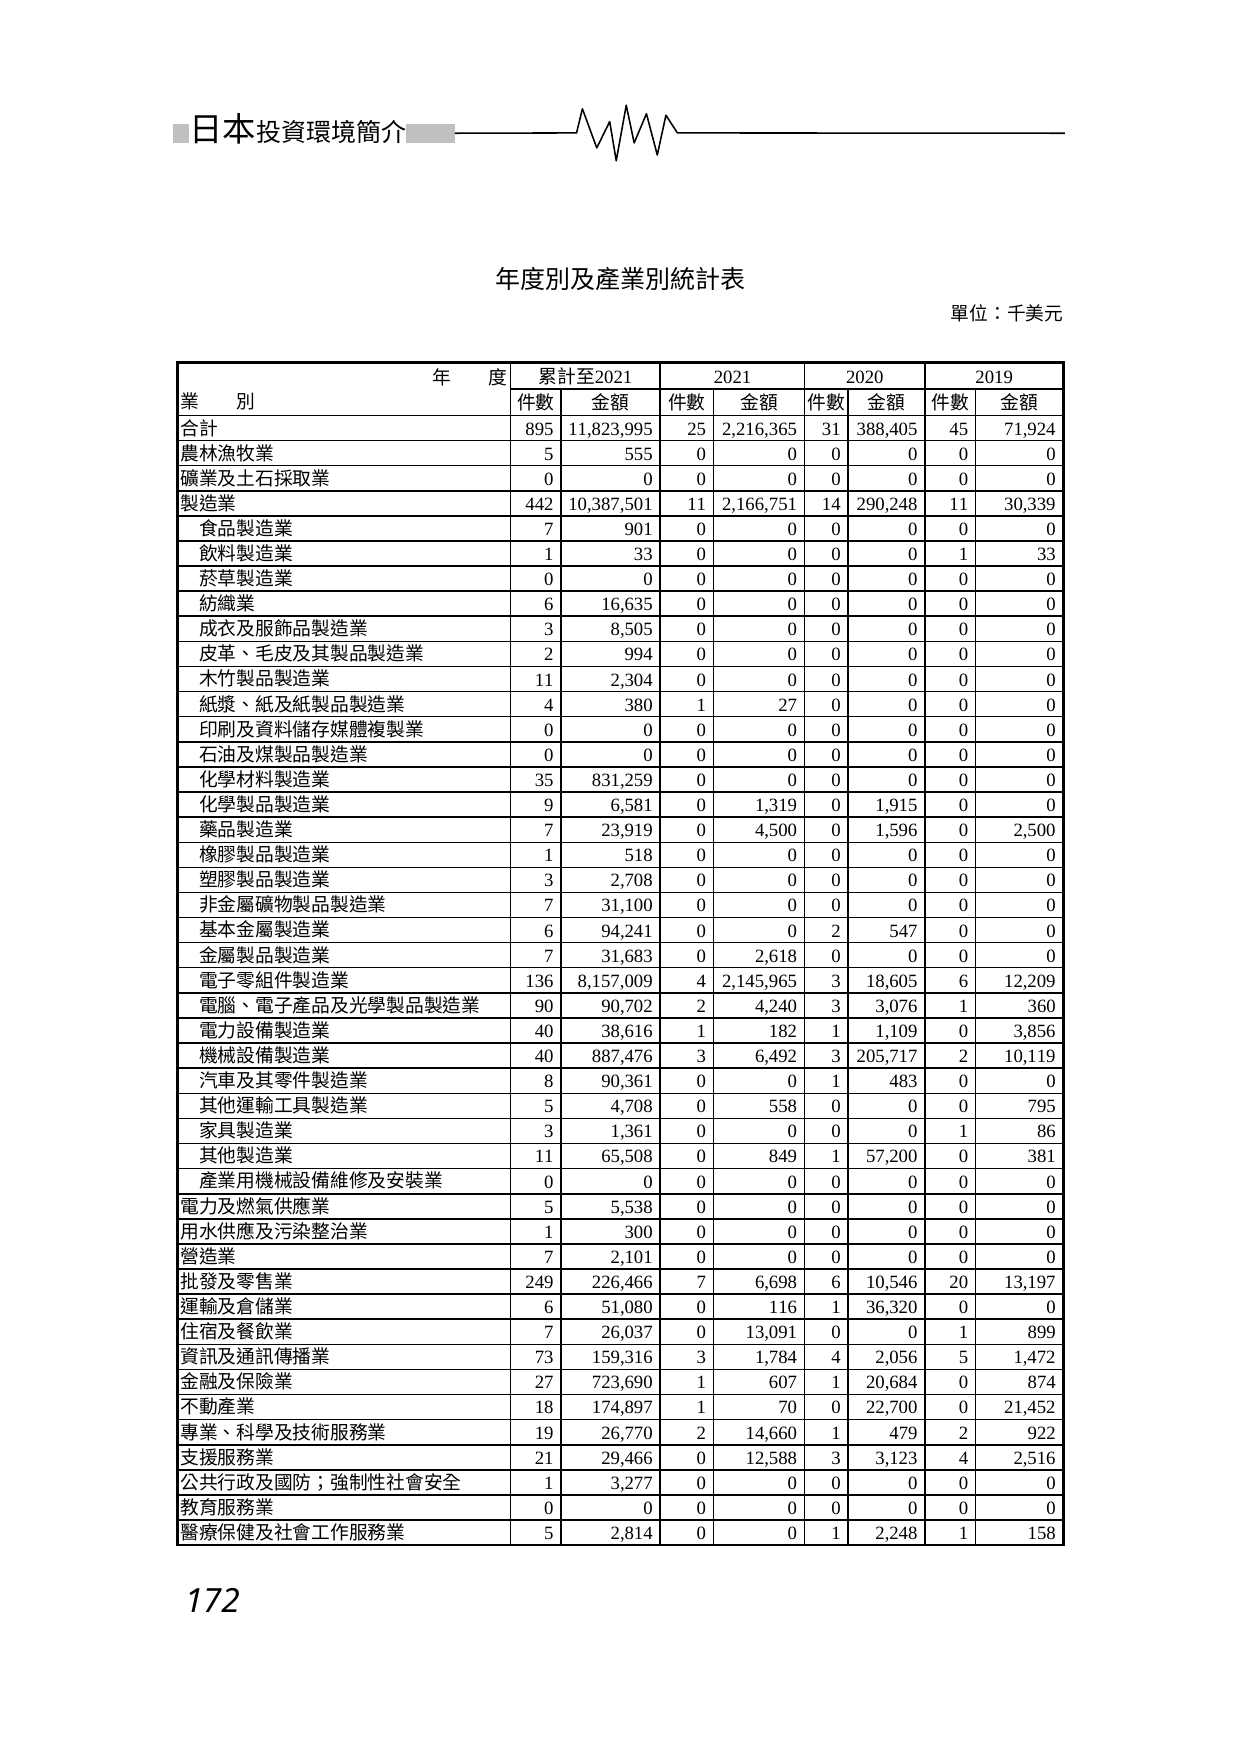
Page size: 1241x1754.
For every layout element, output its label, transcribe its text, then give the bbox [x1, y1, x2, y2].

table_header 累計至2021 [511, 364, 659, 388]
table_cell 0 [976, 893, 1062, 917]
table_cell 0 [714, 1220, 804, 1243]
table_cell 0 [714, 893, 804, 917]
table_cell 0 [661, 466, 713, 490]
table_cell 0 [926, 918, 975, 942]
table_cell 0 [661, 793, 713, 816]
table_cell 1 [511, 843, 560, 866]
table_cell 菸草製造業 [179, 567, 510, 590]
table_cell 0 [926, 843, 975, 866]
table_cell 12,588 [714, 1446, 804, 1469]
table_cell 0 [661, 943, 713, 967]
table_cell 0 [976, 793, 1062, 816]
table_cell 0 [805, 717, 847, 741]
table_cell 其他運輸工具製造業 [179, 1094, 510, 1117]
table_cell 887,476 [562, 1044, 659, 1067]
table_cell 0 [849, 1320, 924, 1343]
table_cell 0 [661, 1521, 713, 1544]
table_cell 65,508 [562, 1144, 659, 1168]
table_cell 7 [661, 1270, 713, 1293]
table_cell 0 [926, 466, 975, 490]
table_cell 0 [926, 1220, 975, 1243]
table_cell 1,472 [976, 1345, 1062, 1368]
table_cell 25 [661, 416, 713, 440]
table_cell 0 [661, 542, 713, 565]
table_cell 0 [849, 943, 924, 967]
table_cell 0 [976, 1295, 1062, 1318]
table_cell 件數 [805, 390, 847, 414]
table_cell 182 [714, 1019, 804, 1042]
table_cell 159,316 [562, 1345, 659, 1368]
table_cell 607 [714, 1370, 804, 1394]
table_cell 0 [926, 692, 975, 716]
table_cell 249 [511, 1270, 560, 1293]
table_cell 0 [661, 717, 713, 741]
table_cell 教育服務業 [179, 1496, 510, 1519]
table_cell 2 [805, 918, 847, 942]
table_cell 518 [562, 843, 659, 866]
table_cell 0 [976, 843, 1062, 866]
table_cell 0 [926, 743, 975, 766]
table_cell 0 [849, 1471, 924, 1494]
table_cell 483 [849, 1069, 924, 1092]
table_cell 0 [976, 692, 1062, 716]
table_cell 0 [714, 768, 804, 791]
table_cell 0 [849, 1195, 924, 1218]
table_cell 1 [805, 1420, 847, 1444]
table_cell 21 [511, 1446, 560, 1469]
table_cell 994 [562, 642, 659, 666]
table_cell 金額 [714, 390, 804, 414]
table_cell 380 [562, 692, 659, 716]
table_cell 0 [661, 1220, 713, 1243]
table_cell 3 [511, 617, 560, 641]
table_cell 0 [511, 1169, 560, 1193]
table_cell 0 [926, 441, 975, 465]
table_cell 35 [511, 768, 560, 791]
table_cell 3 [805, 1044, 847, 1067]
table_cell 0 [714, 843, 804, 866]
table_header 年 度 業 別 [179, 364, 510, 414]
table_cell 0 [661, 1446, 713, 1469]
table_cell 0 [805, 642, 847, 666]
table_cell 2 [661, 994, 713, 1017]
table_cell 電子零組件製造業 [179, 968, 510, 992]
table_cell 印刷及資料儲存媒體複製業 [179, 717, 510, 741]
table_cell 0 [926, 617, 975, 641]
table_cell 31,100 [562, 893, 659, 917]
table_cell 11,823,995 [562, 416, 659, 440]
table_cell 0 [562, 466, 659, 490]
table_cell 0 [976, 717, 1062, 741]
table_cell 0 [849, 768, 924, 791]
table_cell 化學材料製造業 [179, 768, 510, 791]
table_cell 8,157,009 [562, 968, 659, 992]
table_cell 5 [511, 1094, 560, 1117]
table_cell 0 [805, 466, 847, 490]
table_cell 0 [714, 1195, 804, 1218]
table_cell 0 [805, 1395, 847, 1419]
table_cell 33 [562, 542, 659, 565]
table_cell 0 [976, 868, 1062, 892]
table_cell 0 [976, 943, 1062, 967]
table_cell 4 [926, 1446, 975, 1469]
table_cell 資訊及通訊傳播業 [179, 1345, 510, 1368]
table_cell 0 [805, 793, 847, 816]
table_cell 電力及燃氣供應業 [179, 1195, 510, 1218]
table_cell 2,248 [849, 1521, 924, 1544]
table_header 2019 [926, 364, 1062, 388]
table_cell 6 [805, 1270, 847, 1293]
table_cell 0 [661, 1169, 713, 1193]
table_cell 388,405 [849, 416, 924, 440]
table_cell 1,361 [562, 1119, 659, 1143]
table_cell 3 [661, 1044, 713, 1067]
table_cell 醫療保健及社會工作服務業 [179, 1521, 510, 1544]
table_cell 0 [714, 642, 804, 666]
table_cell 1 [926, 542, 975, 565]
table_cell 20 [926, 1270, 975, 1293]
table_cell 0 [661, 1119, 713, 1143]
table_cell 11 [511, 667, 560, 691]
table_cell 產業用機械設備維修及安裝業 [179, 1169, 510, 1193]
table_cell 飲料製造業 [179, 542, 510, 565]
table_header 2021 [661, 364, 804, 388]
table_cell 1 [661, 1370, 713, 1394]
table_cell 2,814 [562, 1521, 659, 1544]
table_cell 831,259 [562, 768, 659, 791]
table_cell 0 [926, 1144, 975, 1168]
table_cell 29,466 [562, 1446, 659, 1469]
table_cell 19 [511, 1420, 560, 1444]
table_cell 922 [976, 1420, 1062, 1444]
table_cell 2,708 [562, 868, 659, 892]
table_cell 紡織業 [179, 592, 510, 615]
table_cell 94,241 [562, 918, 659, 942]
table_cell 0 [661, 517, 713, 540]
table_cell 2 [926, 1044, 975, 1067]
table_cell 0 [976, 1169, 1062, 1193]
table_cell 0 [511, 1496, 560, 1519]
table_cell 11 [926, 492, 975, 515]
table_cell 木竹製品製造業 [179, 667, 510, 691]
table_cell 5,538 [562, 1195, 659, 1218]
table_cell 支援服務業 [179, 1446, 510, 1469]
table_cell 21,452 [976, 1395, 1062, 1419]
table_cell 0 [976, 441, 1062, 465]
table_cell 558 [714, 1094, 804, 1117]
table_cell 0 [849, 893, 924, 917]
table_cell 4,708 [562, 1094, 659, 1117]
table_cell 皮革、毛皮及其製品製造業 [179, 642, 510, 666]
table_cell 公共行政及國防；強制性社會安全 [179, 1471, 510, 1494]
table_cell 0 [805, 441, 847, 465]
table_cell 26,770 [562, 1420, 659, 1444]
table_cell 0 [849, 592, 924, 615]
table_cell 40 [511, 1044, 560, 1067]
table_cell 2,145,965 [714, 968, 804, 992]
table_cell 3,856 [976, 1019, 1062, 1042]
table_cell 0 [976, 1245, 1062, 1268]
table_cell 0 [805, 893, 847, 917]
table_cell 0 [714, 1119, 804, 1143]
table_cell 0 [661, 1245, 713, 1268]
table_cell 40 [511, 1019, 560, 1042]
table_cell 0 [805, 592, 847, 615]
table_cell 0 [562, 717, 659, 741]
table_cell 0 [849, 466, 924, 490]
table_cell 運輸及倉儲業 [179, 1295, 510, 1318]
table_cell 3,277 [562, 1471, 659, 1494]
table_cell 成衣及服飾品製造業 [179, 617, 510, 641]
table_cell 6 [511, 1295, 560, 1318]
table_cell 0 [926, 717, 975, 741]
table_cell 0 [976, 918, 1062, 942]
table_cell 0 [926, 517, 975, 540]
table_cell 1,596 [849, 818, 924, 841]
table_cell 機械設備製造業 [179, 1044, 510, 1067]
table_cell 農林漁牧業 [179, 441, 510, 465]
table_cell 899 [976, 1320, 1062, 1343]
table_cell 0 [805, 1320, 847, 1343]
table_cell 紙漿、紙及紙製品製造業 [179, 692, 510, 716]
table_cell 18 [511, 1395, 560, 1419]
table_cell 1 [805, 1295, 847, 1318]
table_cell 1 [511, 1220, 560, 1243]
table_cell 0 [661, 1320, 713, 1343]
table_cell 金屬製品製造業 [179, 943, 510, 967]
table_cell 礦業及土石採取業 [179, 466, 510, 490]
table_cell 0 [661, 818, 713, 841]
table_cell 0 [976, 517, 1062, 540]
table_cell 23,919 [562, 818, 659, 841]
table_cell 0 [926, 1245, 975, 1268]
table_cell 0 [926, 793, 975, 816]
table_cell 0 [805, 542, 847, 565]
table_cell 0 [562, 743, 659, 766]
table_cell 4 [511, 692, 560, 716]
table_cell 0 [714, 441, 804, 465]
table_cell 0 [976, 1220, 1062, 1243]
table_cell 0 [849, 642, 924, 666]
table_cell 0 [849, 441, 924, 465]
table_cell 0 [661, 1496, 713, 1519]
table_cell 0 [926, 592, 975, 615]
table_cell 0 [714, 717, 804, 741]
table_cell 0 [714, 918, 804, 942]
table_cell 0 [976, 1471, 1062, 1494]
table_cell 0 [976, 567, 1062, 590]
table_cell 0 [926, 1395, 975, 1419]
table_cell 0 [976, 743, 1062, 766]
table_cell 0 [976, 592, 1062, 615]
table_cell 6,492 [714, 1044, 804, 1067]
table_cell 0 [805, 1119, 847, 1143]
table_cell 0 [661, 893, 713, 917]
table_cell 0 [714, 517, 804, 540]
table_cell 31,683 [562, 943, 659, 967]
table_cell 0 [661, 567, 713, 590]
table_cell 0 [661, 1471, 713, 1494]
table_cell 0 [805, 743, 847, 766]
table_cell 0 [926, 1094, 975, 1117]
table_cell 0 [511, 466, 560, 490]
table_cell 723,690 [562, 1370, 659, 1394]
table_cell 9 [511, 793, 560, 816]
table_cell 基本金屬製造業 [179, 918, 510, 942]
table_cell 1,915 [849, 793, 924, 816]
table_cell 0 [661, 441, 713, 465]
table_cell 0 [849, 567, 924, 590]
table_cell 7 [511, 1320, 560, 1343]
table_cell 0 [714, 1169, 804, 1193]
table_cell 1 [661, 692, 713, 716]
table_cell 16,635 [562, 592, 659, 615]
table_cell 0 [562, 1496, 659, 1519]
table_cell 0 [849, 1119, 924, 1143]
table_cell 895 [511, 416, 560, 440]
table_cell 1,784 [714, 1345, 804, 1368]
table_cell 0 [805, 868, 847, 892]
table_cell 205,717 [849, 1044, 924, 1067]
table_cell 36,320 [849, 1295, 924, 1318]
table_cell 6,698 [714, 1270, 804, 1293]
table_cell 0 [849, 1220, 924, 1243]
table_cell 0 [714, 743, 804, 766]
table_cell 10,546 [849, 1270, 924, 1293]
table_cell 1 [926, 1119, 975, 1143]
table_cell 2 [926, 1420, 975, 1444]
table_cell 1 [926, 1320, 975, 1343]
table_cell 901 [562, 517, 659, 540]
table_cell 1 [926, 1521, 975, 1544]
table_cell 金額 [976, 390, 1062, 414]
table_cell 7 [511, 818, 560, 841]
table_cell 11 [661, 492, 713, 515]
table_cell 批發及零售業 [179, 1270, 510, 1293]
table_cell 0 [661, 1144, 713, 1168]
table_cell 0 [661, 1069, 713, 1092]
table_cell 849 [714, 1144, 804, 1168]
table_cell 3 [805, 994, 847, 1017]
table_cell 0 [714, 567, 804, 590]
table_cell 件數 [926, 390, 975, 414]
table_cell 5 [511, 1521, 560, 1544]
table_cell 0 [849, 868, 924, 892]
table_cell 90,361 [562, 1069, 659, 1092]
table_cell 2,304 [562, 667, 659, 691]
table_cell 0 [805, 692, 847, 716]
table_cell 0 [714, 542, 804, 565]
table_cell 1 [805, 1521, 847, 1544]
table_cell 1,109 [849, 1019, 924, 1042]
table_cell 0 [926, 1169, 975, 1193]
table_cell 1 [661, 1019, 713, 1042]
table_cell 0 [926, 768, 975, 791]
table_cell 0 [849, 667, 924, 691]
table_cell 14 [805, 492, 847, 515]
table_cell 住宿及餐飲業 [179, 1320, 510, 1343]
table_cell 0 [805, 843, 847, 866]
table_cell 0 [714, 868, 804, 892]
table_cell 7 [511, 1245, 560, 1268]
table_cell 442 [511, 492, 560, 515]
table_cell 1 [805, 1370, 847, 1394]
table_header 2020 [805, 364, 924, 388]
table_cell 0 [926, 1471, 975, 1494]
table_cell 非金屬礦物製品製造業 [179, 893, 510, 917]
table_cell 化學製品製造業 [179, 793, 510, 816]
table_cell 51,080 [562, 1295, 659, 1318]
table_cell 0 [849, 717, 924, 741]
table_cell 10,387,501 [562, 492, 659, 515]
table_cell 57,200 [849, 1144, 924, 1168]
table_cell 0 [805, 818, 847, 841]
table_cell 31 [805, 416, 847, 440]
table_cell 136 [511, 968, 560, 992]
table_cell 專業、科學及技術服務業 [179, 1420, 510, 1444]
table_cell 1 [511, 1471, 560, 1494]
table_cell 2,516 [976, 1446, 1062, 1469]
table_cell 0 [714, 1521, 804, 1544]
table_cell 不動產業 [179, 1395, 510, 1419]
table_cell 0 [805, 617, 847, 641]
table_cell 0 [926, 1496, 975, 1519]
table_cell 30,339 [976, 492, 1062, 515]
table_cell 4 [661, 968, 713, 992]
table_cell 0 [926, 943, 975, 967]
table_cell 116 [714, 1295, 804, 1318]
table_cell 0 [926, 1295, 975, 1318]
table_cell 電力設備製造業 [179, 1019, 510, 1042]
table_cell 0 [976, 667, 1062, 691]
table_cell 藥品製造業 [179, 818, 510, 841]
table_cell 用水供應及污染整治業 [179, 1220, 510, 1243]
table_cell 金融及保險業 [179, 1370, 510, 1394]
table_cell 226,466 [562, 1270, 659, 1293]
table_cell 4,500 [714, 818, 804, 841]
table_cell 555 [562, 441, 659, 465]
text 年度別及產業別統計表 [177, 236, 1063, 299]
table_cell 0 [714, 592, 804, 615]
table_cell 8,505 [562, 617, 659, 641]
table_cell 3,076 [849, 994, 924, 1017]
table_cell 0 [661, 1195, 713, 1218]
table_cell 0 [976, 1195, 1062, 1218]
table_cell 13,091 [714, 1320, 804, 1343]
table_cell 3 [805, 1446, 847, 1469]
table_cell 2,166,751 [714, 492, 804, 515]
table_cell 547 [849, 918, 924, 942]
table_cell 70 [714, 1395, 804, 1419]
table_cell 27 [714, 692, 804, 716]
table_cell 33 [976, 542, 1062, 565]
table_cell 0 [805, 567, 847, 590]
table_cell 2,056 [849, 1345, 924, 1368]
table_cell 10,119 [976, 1044, 1062, 1067]
table_cell 6 [511, 918, 560, 942]
table_cell 4,240 [714, 994, 804, 1017]
table_cell 0 [714, 466, 804, 490]
table_cell 5 [511, 1195, 560, 1218]
table_cell 27 [511, 1370, 560, 1394]
table_cell 0 [849, 617, 924, 641]
table_cell 合計 [179, 416, 510, 440]
table_cell 26,037 [562, 1320, 659, 1343]
table_cell 0 [849, 1496, 924, 1519]
table_cell 795 [976, 1094, 1062, 1117]
text 單位：千美元 [177, 299, 1063, 326]
table_cell 0 [714, 1496, 804, 1519]
table_cell 0 [976, 1069, 1062, 1092]
table_cell 0 [562, 567, 659, 590]
table_cell 7 [511, 893, 560, 917]
table_cell 0 [511, 717, 560, 741]
table_cell 381 [976, 1144, 1062, 1168]
table_cell 0 [661, 1094, 713, 1117]
table_cell 12,209 [976, 968, 1062, 992]
table_cell 0 [976, 1496, 1062, 1519]
table_cell 8 [511, 1069, 560, 1092]
table_cell 0 [849, 692, 924, 716]
table_cell 營造業 [179, 1245, 510, 1268]
table_cell 360 [976, 994, 1062, 1017]
table_cell 塑膠製品製造業 [179, 868, 510, 892]
table_cell 2 [661, 1420, 713, 1444]
table_cell 0 [714, 617, 804, 641]
table_cell 3,123 [849, 1446, 924, 1469]
table_cell 6 [926, 968, 975, 992]
table_cell 0 [805, 1471, 847, 1494]
table_cell 0 [805, 517, 847, 540]
table_cell 0 [562, 1169, 659, 1193]
table_cell 0 [714, 667, 804, 691]
table_cell 石油及煤製品製造業 [179, 743, 510, 766]
table_cell 電腦、電子產品及光學製品製造業 [179, 994, 510, 1017]
table_cell 0 [926, 642, 975, 666]
table_cell 71,924 [976, 416, 1062, 440]
table_cell 3 [511, 868, 560, 892]
table_cell 18,605 [849, 968, 924, 992]
table_cell 金額 [562, 390, 659, 414]
table_cell 0 [511, 743, 560, 766]
table_cell 0 [805, 1245, 847, 1268]
table_cell 0 [661, 743, 713, 766]
table_cell 橡膠製品製造業 [179, 843, 510, 866]
table_cell 290,248 [849, 492, 924, 515]
table_cell 6 [511, 592, 560, 615]
table_cell 0 [805, 1220, 847, 1243]
table_cell 7 [511, 517, 560, 540]
table_cell 0 [661, 592, 713, 615]
table_cell 5 [926, 1345, 975, 1368]
table_cell 0 [926, 1019, 975, 1042]
table_cell 38,616 [562, 1019, 659, 1042]
table_cell 90 [511, 994, 560, 1017]
table_cell 0 [976, 768, 1062, 791]
table_cell 2,618 [714, 943, 804, 967]
table_cell 0 [661, 843, 713, 866]
table_cell 1 [805, 1069, 847, 1092]
table_cell 86 [976, 1119, 1062, 1143]
table_cell 0 [805, 1195, 847, 1218]
table_cell 0 [976, 466, 1062, 490]
table_cell 14,660 [714, 1420, 804, 1444]
table_cell 90,702 [562, 994, 659, 1017]
table_cell 0 [805, 1496, 847, 1519]
table_cell 45 [926, 416, 975, 440]
table_cell 3 [805, 968, 847, 992]
table_cell 件數 [511, 390, 560, 414]
table_cell 3 [661, 1345, 713, 1368]
table_cell 0 [661, 617, 713, 641]
table_cell 1 [805, 1144, 847, 1168]
table_cell 0 [849, 743, 924, 766]
table_cell 0 [926, 893, 975, 917]
table_cell 0 [714, 1245, 804, 1268]
table_cell 0 [926, 818, 975, 841]
table_cell 0 [661, 1295, 713, 1318]
table_cell 174,897 [562, 1395, 659, 1419]
table_cell 家具製造業 [179, 1119, 510, 1143]
table_cell 300 [562, 1220, 659, 1243]
table_cell 0 [661, 868, 713, 892]
table_cell 1 [661, 1395, 713, 1419]
table_cell 0 [714, 1069, 804, 1092]
table_cell 其他製造業 [179, 1144, 510, 1168]
table_cell 158 [976, 1521, 1062, 1544]
table_cell 0 [661, 768, 713, 791]
table_cell 食品製造業 [179, 517, 510, 540]
table_cell 2 [511, 642, 560, 666]
table_cell 0 [926, 667, 975, 691]
table_cell 13,197 [976, 1270, 1062, 1293]
table_cell 0 [926, 868, 975, 892]
table_cell 73 [511, 1345, 560, 1368]
table_cell 0 [926, 1195, 975, 1218]
table_cell 0 [849, 542, 924, 565]
table_cell 3 [511, 1119, 560, 1143]
table_cell 0 [976, 617, 1062, 641]
table_cell 0 [849, 1169, 924, 1193]
table_cell 1 [805, 1019, 847, 1042]
table_cell 5 [511, 441, 560, 465]
table_cell 0 [805, 1169, 847, 1193]
table_cell 0 [714, 1471, 804, 1494]
table_cell 7 [511, 943, 560, 967]
table_cell 0 [926, 1370, 975, 1394]
table_cell 0 [661, 642, 713, 666]
table_cell 1 [511, 542, 560, 565]
table_cell 製造業 [179, 492, 510, 515]
table_cell 汽車及其零件製造業 [179, 1069, 510, 1092]
table_cell 0 [661, 918, 713, 942]
table_cell 0 [805, 1094, 847, 1117]
table_cell 2,101 [562, 1245, 659, 1268]
table_cell 0 [849, 1094, 924, 1117]
table_cell 6,581 [562, 793, 659, 816]
table_cell 20,684 [849, 1370, 924, 1394]
table_cell 1 [926, 994, 975, 1017]
table_cell 479 [849, 1420, 924, 1444]
table_cell 0 [849, 517, 924, 540]
table_cell 0 [511, 567, 560, 590]
table_cell 22,700 [849, 1395, 924, 1419]
table_cell 金額 [849, 390, 924, 414]
table_cell 0 [926, 567, 975, 590]
table_cell 0 [849, 843, 924, 866]
table_cell 0 [805, 943, 847, 967]
table_cell 0 [805, 667, 847, 691]
table_cell 4 [805, 1345, 847, 1368]
table_cell 874 [976, 1370, 1062, 1394]
table_cell 0 [976, 642, 1062, 666]
table_cell 0 [849, 1245, 924, 1268]
table_cell 1,319 [714, 793, 804, 816]
table_cell 件數 [661, 390, 713, 414]
table_cell 0 [926, 1069, 975, 1092]
table_cell 11 [511, 1144, 560, 1168]
table_cell 2,216,365 [714, 416, 804, 440]
table_cell 2,500 [976, 818, 1062, 841]
table_cell 0 [661, 667, 713, 691]
table_cell 0 [805, 768, 847, 791]
